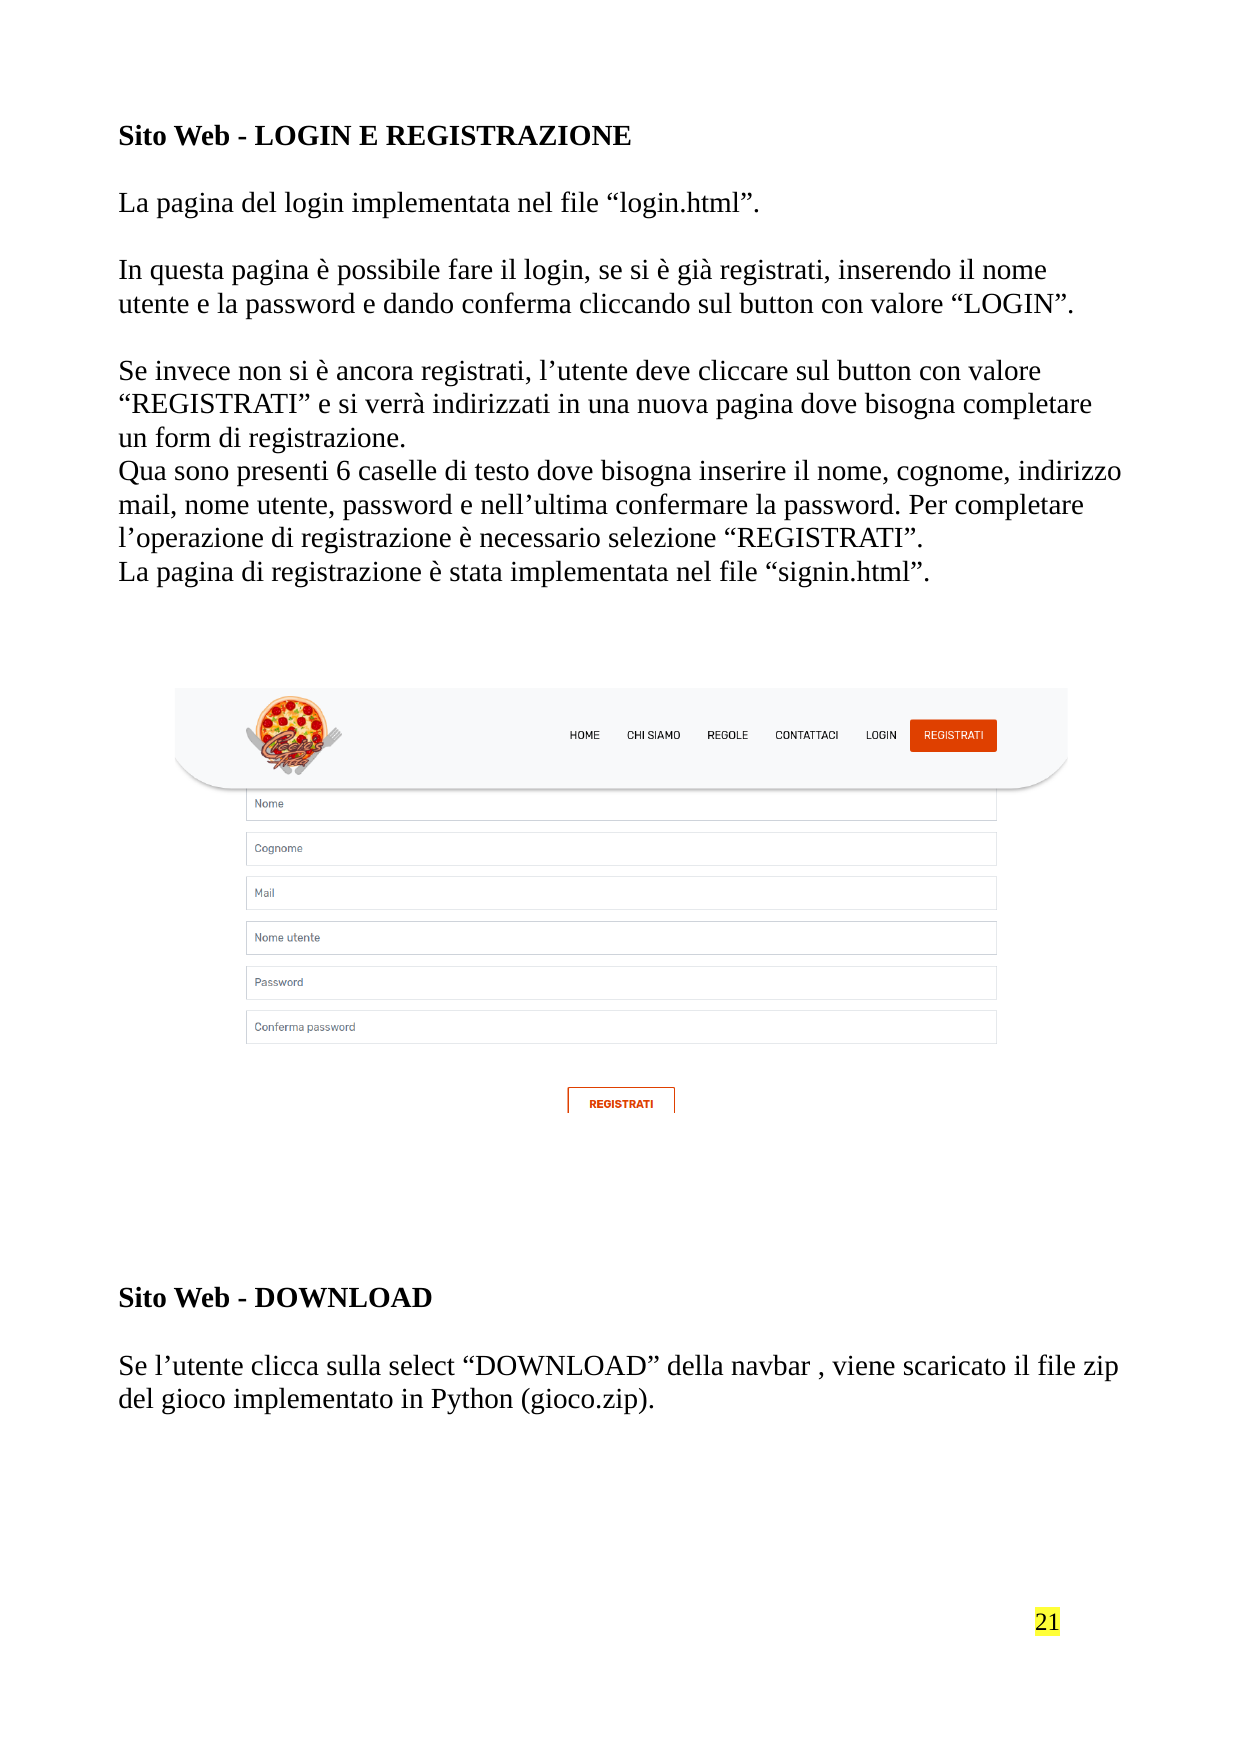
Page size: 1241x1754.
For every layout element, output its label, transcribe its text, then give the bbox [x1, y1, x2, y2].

text Se l’utente clicca sulla select “DOWNLOAD” della navbar , viene scaricato il file zip del gioco implementato in Python (gioco.zip). [118, 1348, 1122, 1415]
text La pagina di registrazione è stata implementata nel file “signin.html”. [118, 554, 1122, 588]
text Qua sono presenti 6 caselle di testo dove bisogna inserire il nome, cognome, indirizzo mail, nome utente, password e nell’ultima confermare la password. Per completare l’operazione di registrazione è necessario selezione “REGISTRATI”. [118, 453, 1122, 554]
text Sito Web - LOGIN E REGISTRAZIONE [118, 118, 1122, 152]
text La pagina del login implementata nel file “login.html”. [118, 185, 1122, 219]
text Se invece non si è ancora registrati, l’utente deve cliccare sul button con valore “REGISTRATI” e si verrà indirizzati in una nuova pagina dove bisogna completare un form di registrazione. [118, 353, 1122, 453]
text Sito Web - DOWNLOAD [118, 1281, 1122, 1314]
picture [174, 688, 1068, 1113]
text In questa pagina è possibile fare il login, se si è già registrati, inserendo il nome utente e la password e dando conferma cliccando sul button con valore “LOGIN”. [118, 252, 1122, 319]
